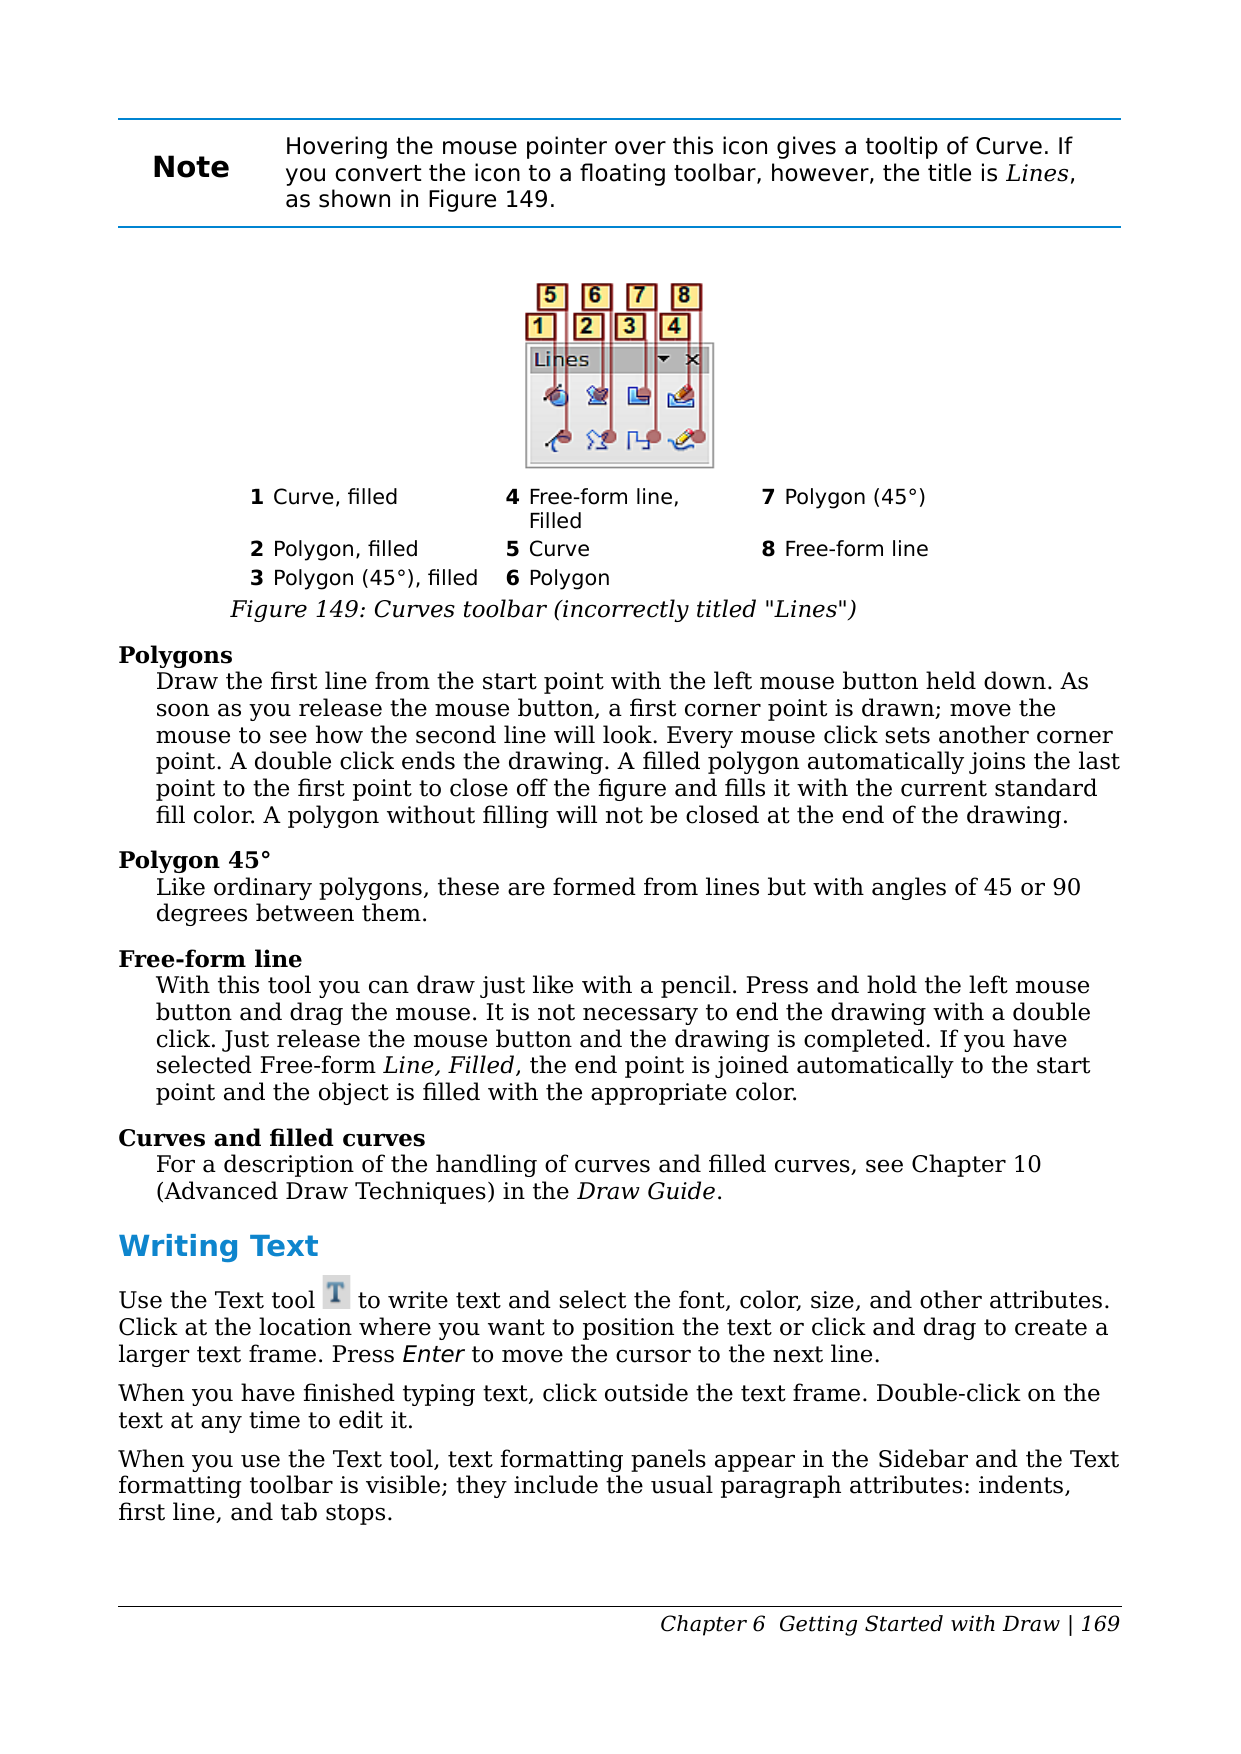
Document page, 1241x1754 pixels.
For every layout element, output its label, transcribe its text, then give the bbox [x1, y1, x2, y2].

table_cell 6 [486, 564, 523, 591]
table_cell 3 [230, 564, 267, 591]
subtitle Writing Text [118, 1229, 1122, 1263]
text Polygons [118, 642, 1122, 668]
table_header 7 [742, 482, 778, 534]
table_header 1 [230, 482, 267, 534]
table_header Note [118, 120, 263, 226]
text Curves and filled curves [118, 1124, 1122, 1151]
table_cell Curve [523, 534, 742, 563]
text When you have finished typing text, click outside the text frame. Double-click on the text at any time to edit it. [118, 1380, 1122, 1433]
table_header Polygon (45°) [778, 482, 1010, 534]
picture [524, 282, 716, 470]
picture [322, 1275, 351, 1309]
table_header 4 [486, 482, 523, 534]
table_header Hovering the mouse pointer over this icon gives a tooltip of Curve. If you convert the icon to a floating toolbar, however, the title is Lines, as shown in Figure 149. [264, 120, 1121, 226]
text Figure : Curves toolbar (incorrectly titled "Lines") [230, 597, 1010, 623]
text Use the Text tool to write text and select the font, color, size, and other attributes. Click at the location where you want to position the text or click and drag to create a larger text frame. Press Enter to move the cursor to the next line. [118, 1275, 1122, 1368]
table_cell 8 [742, 534, 778, 563]
text With this tool you can draw just like with a pencil. Press and hold the left mouse button and drag the mouse. It is not necessary to end the drawing with a double click. Just release the mouse button and the drawing is completed. If you have selected Free-form Line, Filled, the end point is joined automatically to the start point and the object is filled with the appropriate color. [156, 973, 1122, 1106]
text Polygon 45° [118, 847, 1122, 874]
text Like ordinary polygons, these are formed from lines but with angles of 45 or 90 degrees between them. [156, 874, 1122, 927]
table_header Curve, filled [267, 482, 486, 534]
table_cell 2 [230, 534, 267, 563]
text When you use the Text tool, text formatting panels appear in the Sidebar and the Text formatting toolbar is visible; they include the usual paragraph attributes: indents, first line, and tab stops. [118, 1446, 1122, 1526]
text Free-form line [118, 946, 1122, 973]
text Draw the first line from the start point with the left mouse button held down. As soon as you release the mouse button, a first corner point is drawn; move the mouse to see how the second line will look. Every mouse click sets another corner point. A double click ends the drawing. A filled polygon automatically joins the last point to the first point to close off the figure and fills it with the current standard fill color. A polygon without filling will not be closed at the end of the drawing. [156, 668, 1122, 828]
table_cell Polygon, filled [267, 534, 486, 563]
table_cell [778, 564, 1010, 591]
table_header Free-form line, Filled [523, 482, 742, 534]
table_cell 5 [486, 534, 523, 563]
text For a description of the handling of curves and filled curves, see Chapter 10 (Advanced Draw Techniques) in the Draw Guide. [156, 1151, 1122, 1204]
table_cell Free-form line [778, 534, 1010, 563]
table_cell Polygon (45°), filled [267, 564, 486, 591]
table_cell Polygon [523, 564, 742, 591]
table_cell [742, 564, 778, 591]
